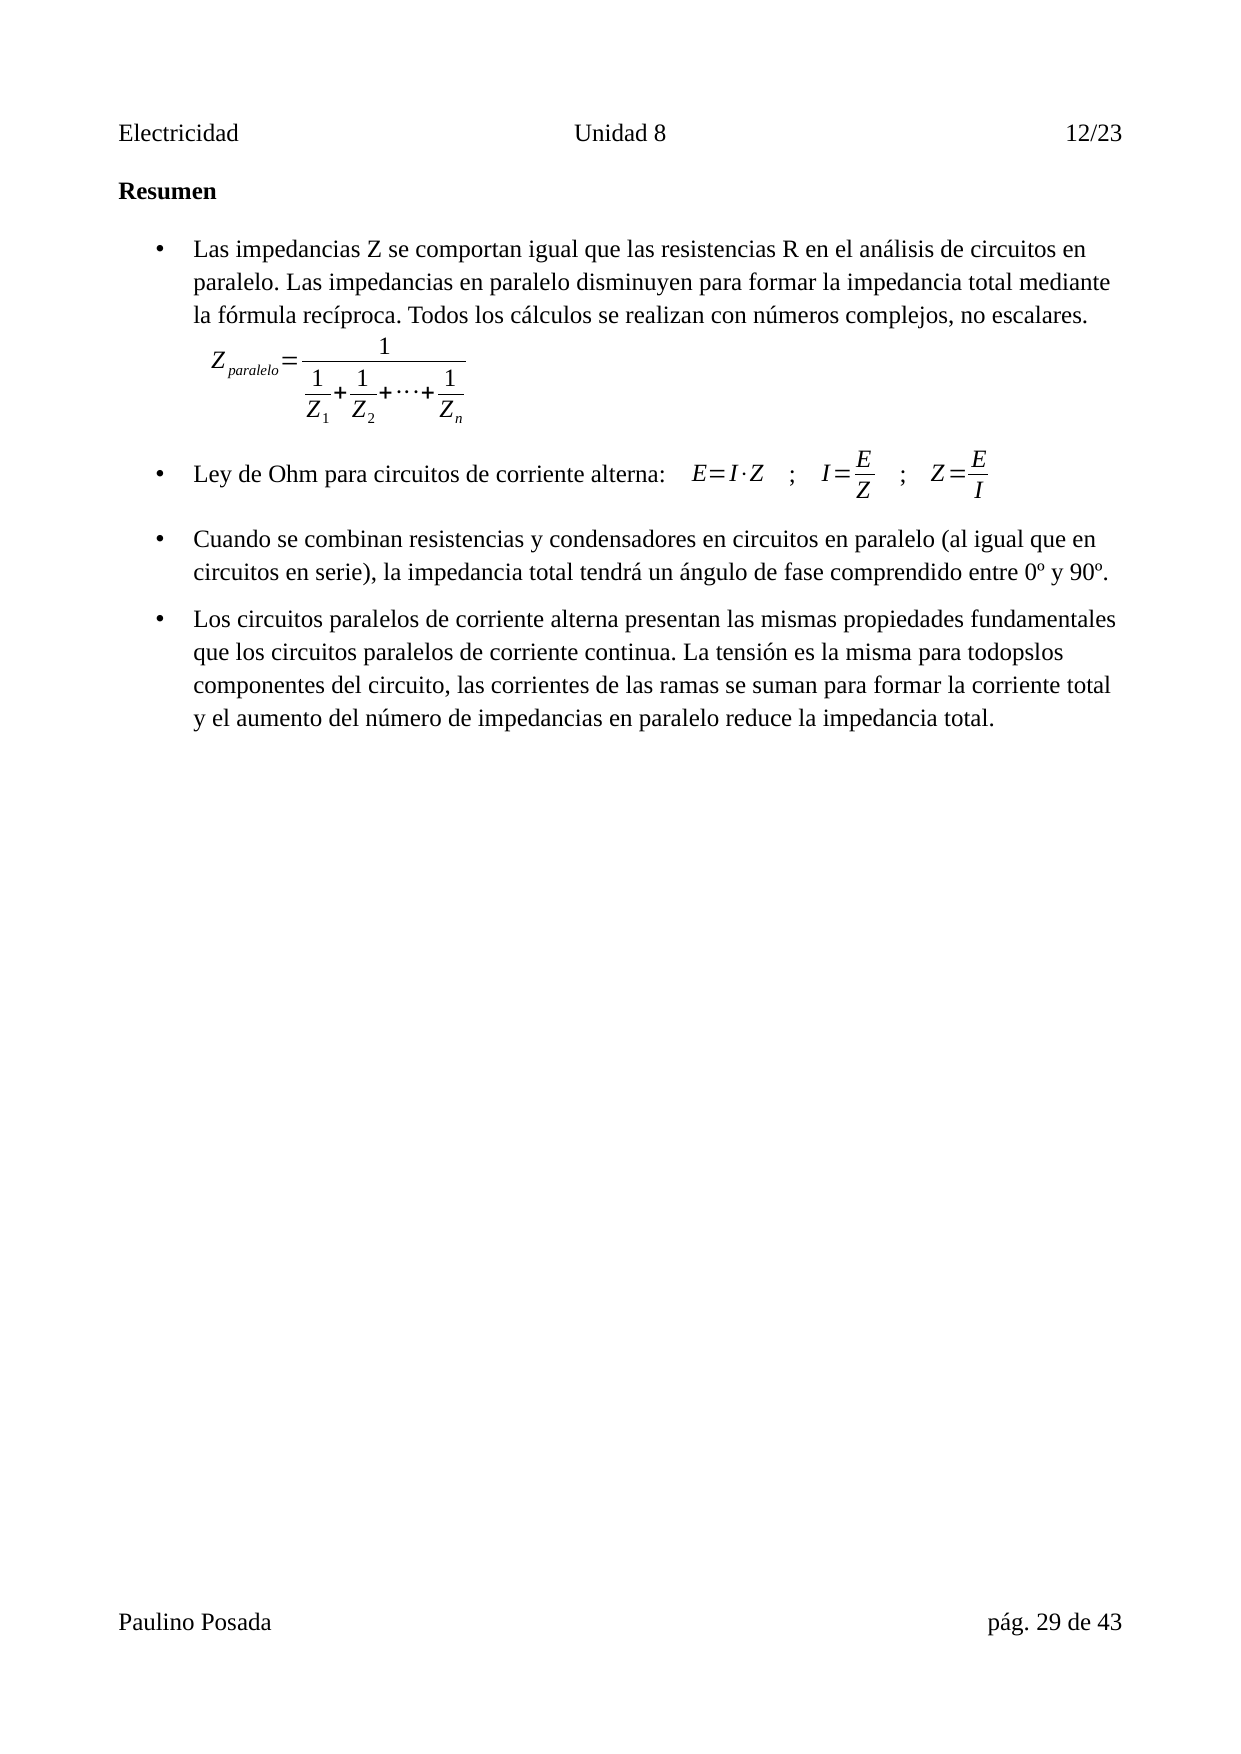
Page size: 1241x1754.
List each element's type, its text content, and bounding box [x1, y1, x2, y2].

list Los circuitos paralelos de corriente alterna presentan las mismas propiedades fundamentales que los circuitos paralelos de corriente continua. La tensión es la misma para todopslos componentes del circuito, las corrientes de las ramas se suman para formar la corriente total y el aumento del número de impedancias en paralelo reduce la impedancia total. [156, 604, 1122, 732]
list Ley de Ohm para circuitos de corriente alterna: ; ; [156, 446, 1122, 505]
list Cuando se combinan resistencias y condensadores en circuitos en paralelo (al igual que en circuitos en serie), la impedancia total tendrá un ángulo de fase comprendido entre 0º y 90º. [156, 524, 1122, 585]
text Resumen [118, 176, 1122, 205]
list Las impedancias Z se comportan igual que las resistencias R en el análisis de circuitos en paralelo. Las impedancias en paralelo disminuyen para formar la impedancia total mediante la fórmula recíproca. Todos los cálculos se realizan con números complejos, no escalares. [156, 234, 1122, 427]
